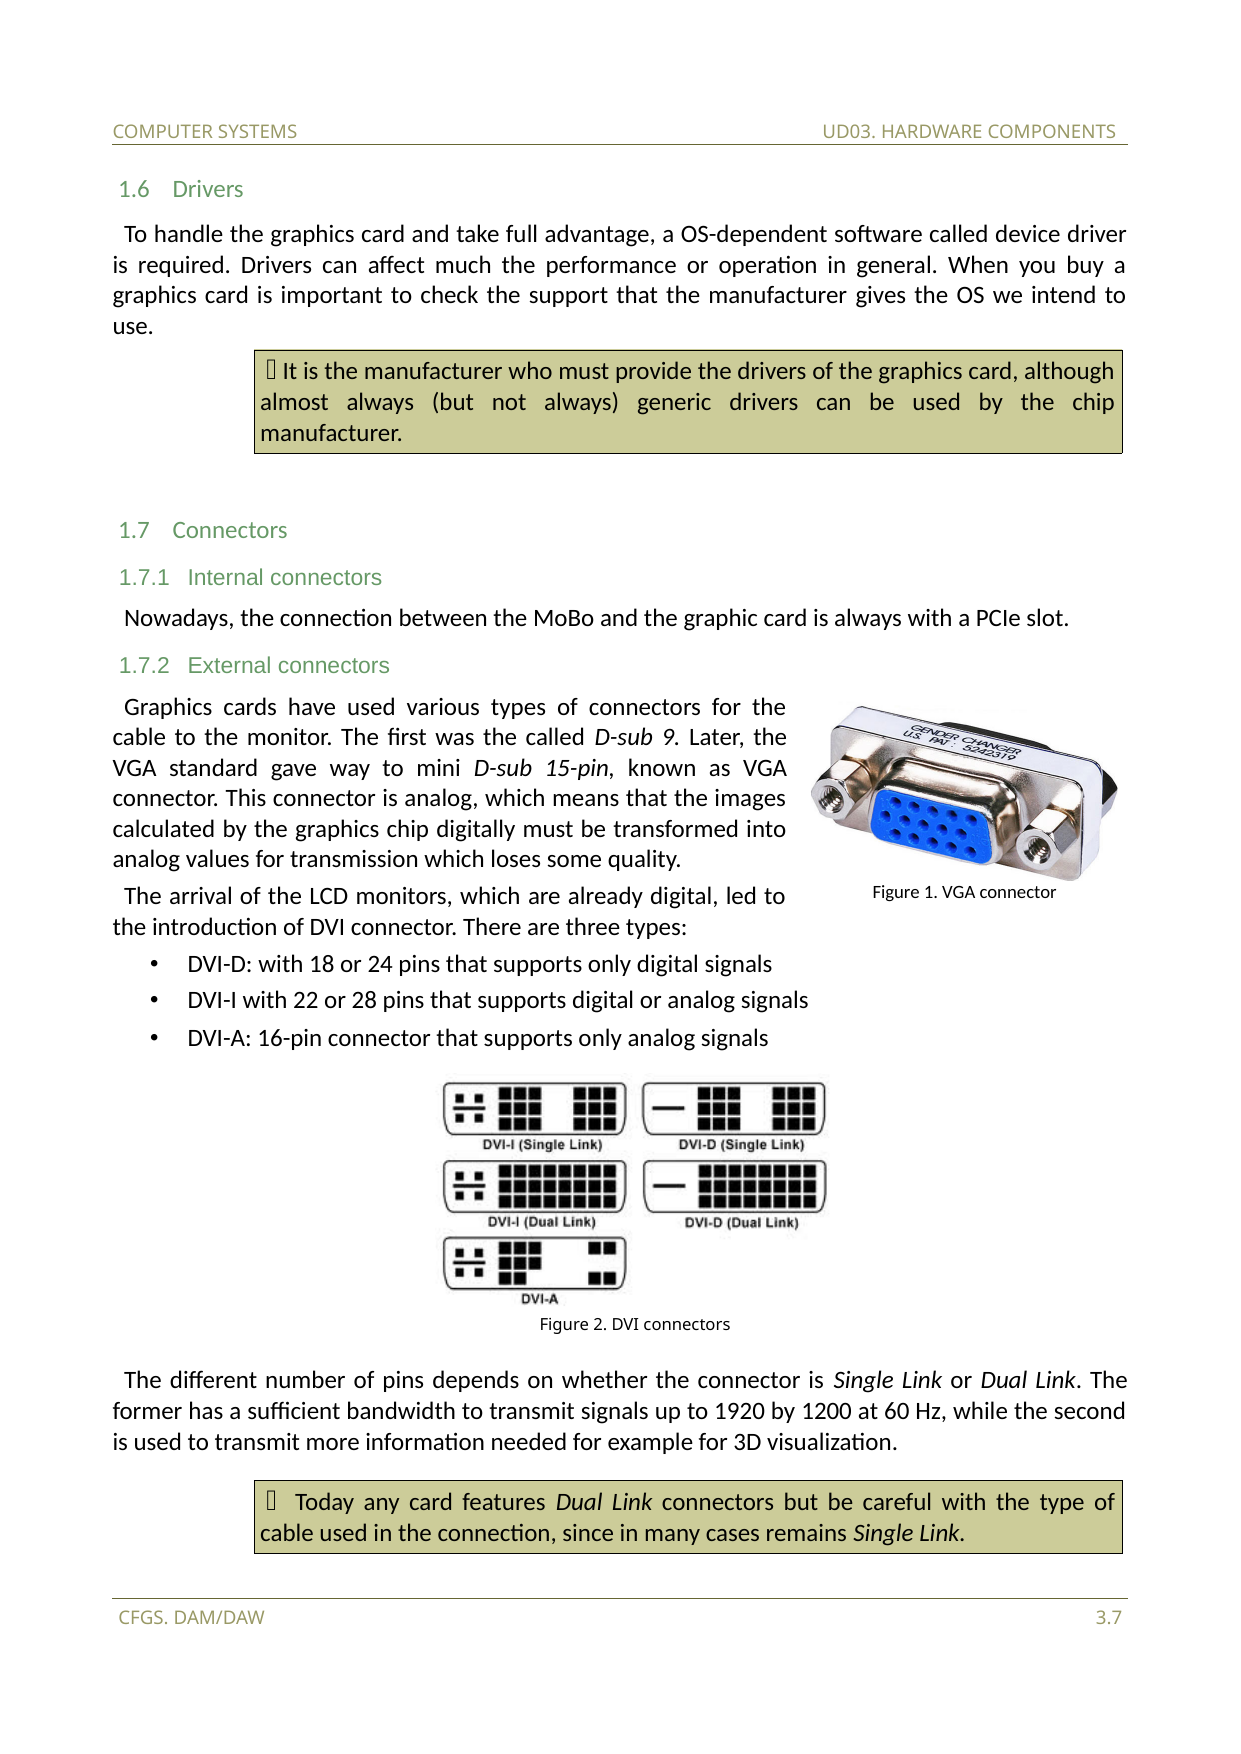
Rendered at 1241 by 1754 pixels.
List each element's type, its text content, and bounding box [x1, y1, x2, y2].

text Figure 1. VGA connector [811, 881, 1118, 903]
text Figure 2. DVI connectors [435, 1313, 834, 1335]
subtitle Internal connectors [112, 564, 1128, 590]
text The different number of pins depends on whether the connector is Single Link or Dual Link. The former has a sufficient bandwidth to transmit signals up to 1920 by 1200 at 60 Hz, while the second is used to transmit more information needed for example for 3D visualization. [112, 1364, 1128, 1456]
subtitle Drivers [112, 173, 1128, 204]
text  Today any card features Dual Link connectors but be careful with the type of cable used in the connection, since in many cases remains Single Link. [255, 1481, 1122, 1553]
text To handle the graphics card and take full advantage, a OS-dependent software called device driver is required. Drivers can affect much the performance or operation in general. When you buy a graphics card is important to check the support that the manufacturer gives the OS we intend to use. [112, 218, 1128, 341]
subtitle External connectors [112, 652, 1128, 678]
text Nowadays, the connection between the MoBo and the graphic card is always with a PCIe slot. [112, 602, 1128, 633]
text Graphics cards have used various types of connectors for the cable to the monitor. The first was the called D-sub 9. Later, the VGA standard gave way to mini D-sub 15-pin, known as VGA connector. This connector is analog, which means that the images calculated by the graphics chip digitally must be transformed into analog values for transmission which loses some quality. [112, 691, 1128, 874]
list DVI-A: 16-pin connector that supports only analog signals [150, 1022, 1128, 1052]
list DVI-D: with 18 or 24 pins that supports only digital signals [150, 948, 1128, 978]
subtitle Connectors [112, 514, 1128, 545]
picture [435, 1073, 835, 1313]
list DVI-I with 22 or 28 pins that supports digital or analog signals [150, 985, 1128, 1015]
text The arrival of the LCD monitors, which are already digital, led to the introduction of DVI connector. There are three types: [112, 880, 1128, 941]
picture [810, 697, 1118, 881]
text  It is the manufacturer who must provide the drivers of the graphics card, although almost always (but not always) generic drivers can be used by the chip manufacturer. [255, 351, 1122, 453]
